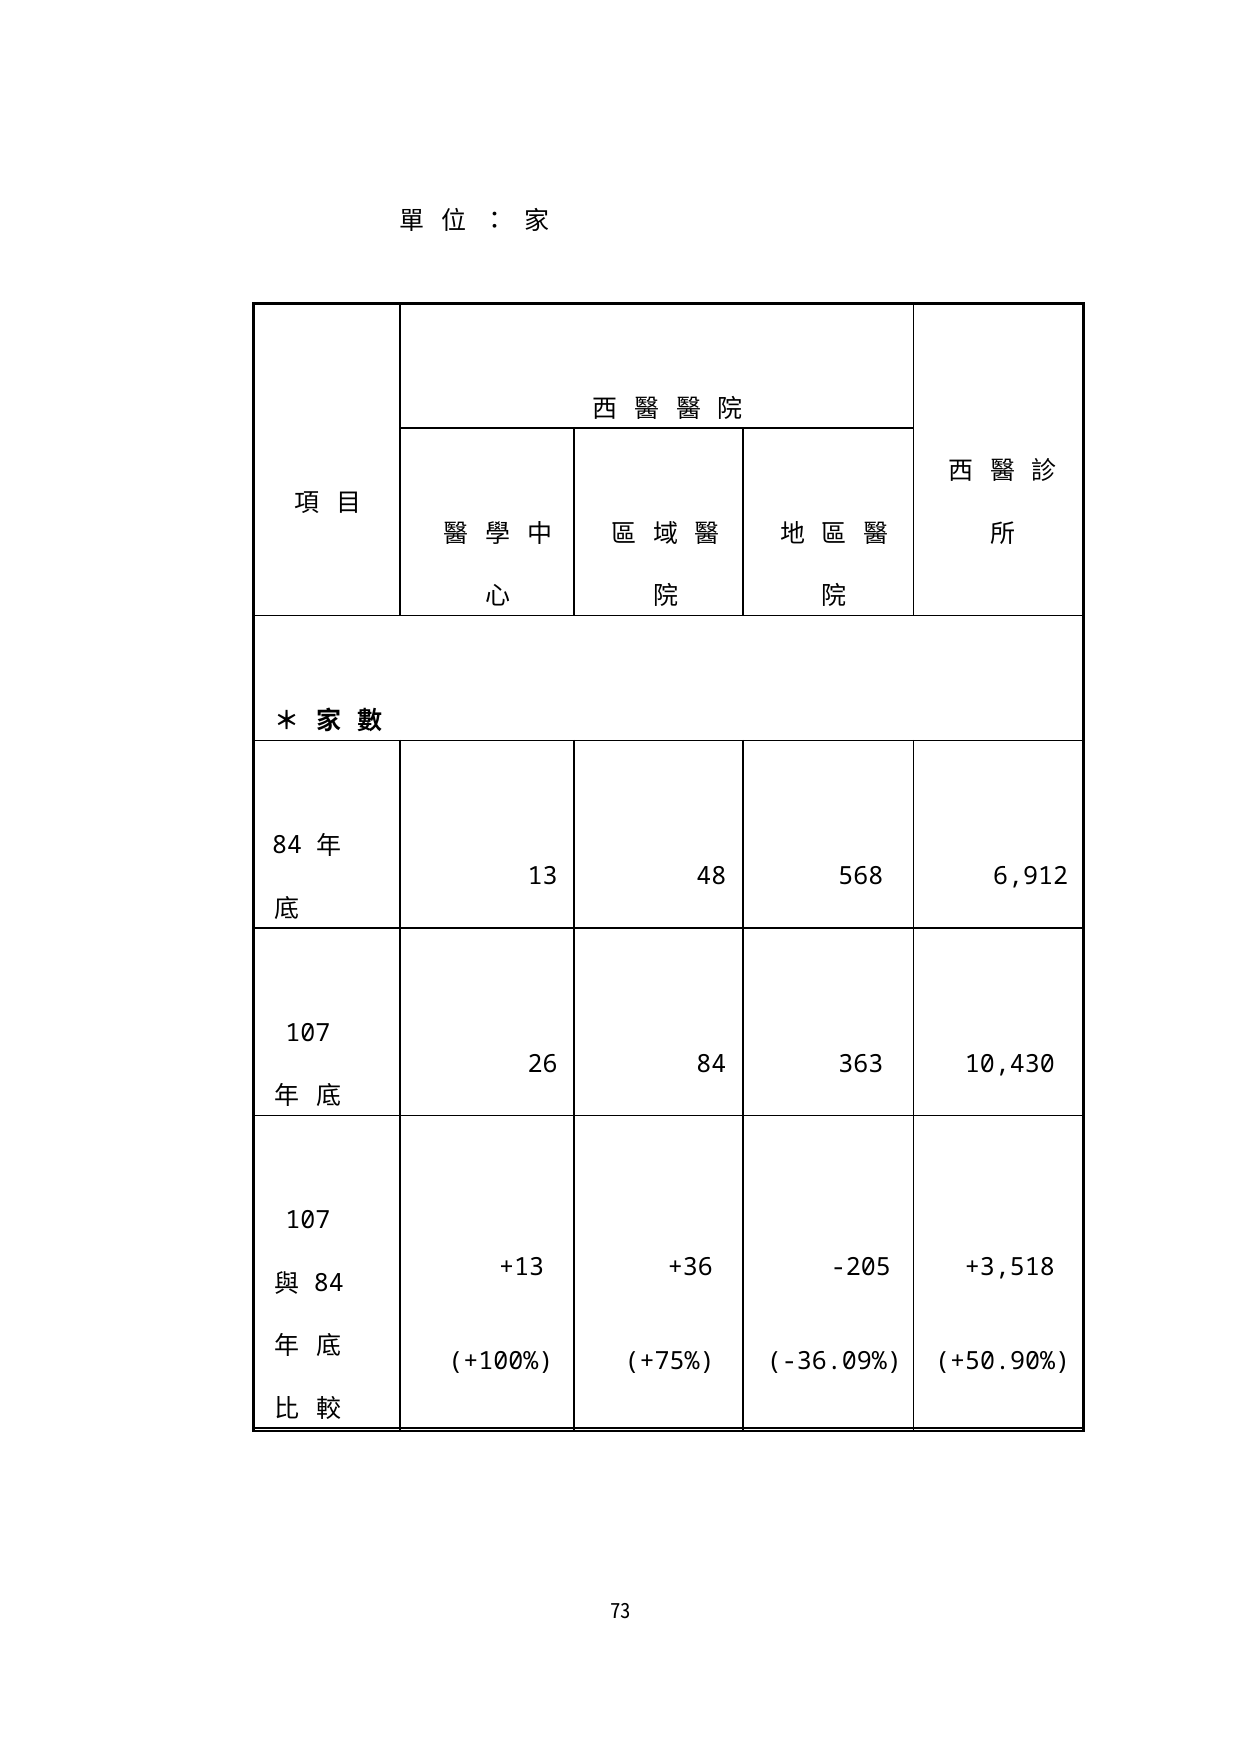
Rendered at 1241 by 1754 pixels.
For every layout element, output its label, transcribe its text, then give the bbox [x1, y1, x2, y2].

text 單位：家 [240, 177, 1058, 240]
table_cell -205 (-36.09%) [744, 1116, 913, 1427]
table_cell 26 [401, 929, 573, 1115]
table_cell ＊家數 [255, 616, 1082, 740]
table_cell 10,430 [914, 929, 1082, 1115]
table_cell 地區醫院 [744, 429, 913, 615]
table_cell 醫學中心 [401, 429, 573, 615]
table_cell 84 [575, 929, 742, 1115]
table_cell 107與84 年底比較 [255, 1116, 399, 1427]
table_cell 84年底 [255, 741, 399, 927]
table_cell +36 (+75%) [575, 1116, 742, 1427]
table_cell 568 [744, 741, 913, 927]
table_cell 區域醫院 [575, 429, 742, 615]
table_cell 107年底 [255, 929, 399, 1115]
table_header 西醫診所 [914, 305, 1082, 615]
table_cell 13 [401, 741, 573, 927]
table_cell +13 (+100%) [401, 1116, 573, 1427]
table_cell +3,518 (+50.90%) [914, 1116, 1082, 1427]
table_header 項目 [255, 305, 399, 615]
table_cell 48 [575, 741, 742, 927]
table_cell 363 [744, 929, 913, 1115]
table_header 西醫醫院 [401, 305, 913, 427]
table_cell 6,912 [914, 741, 1082, 927]
